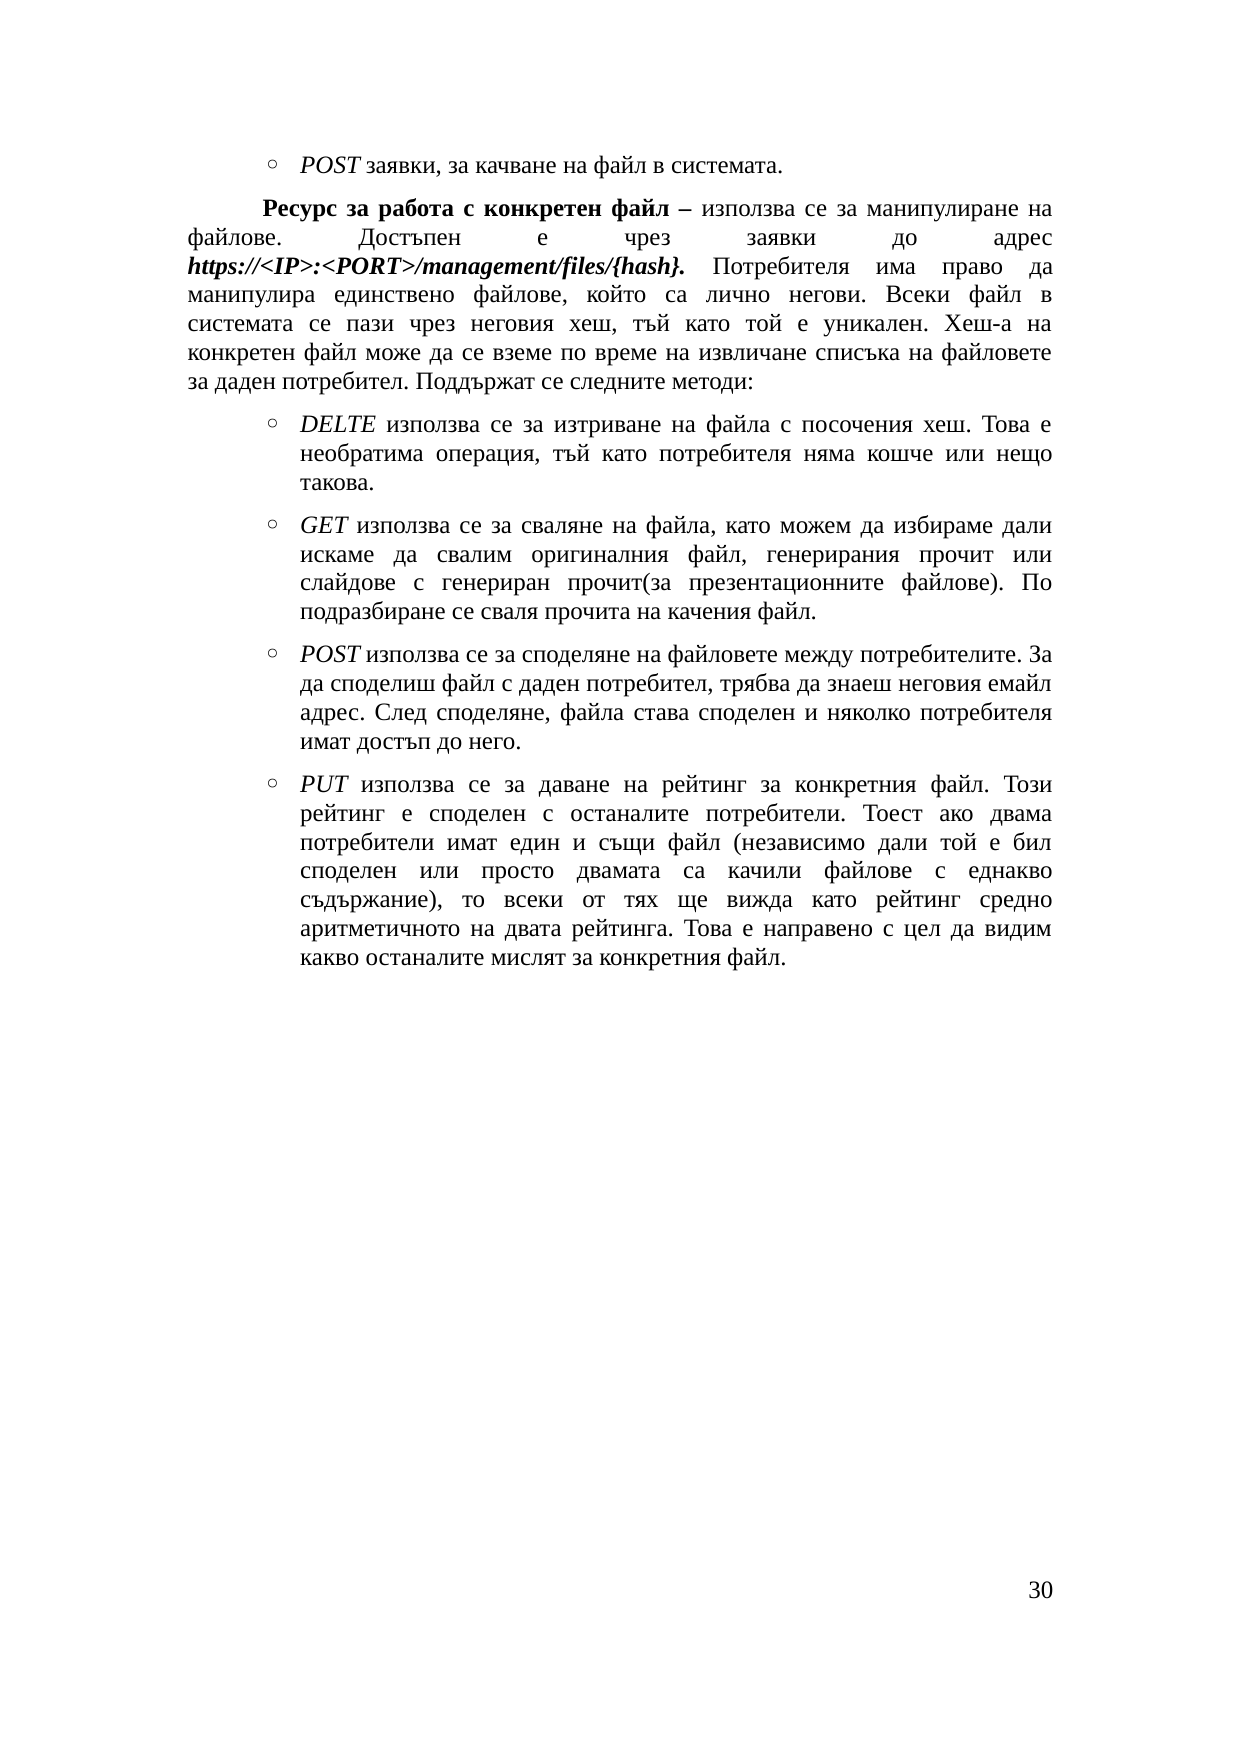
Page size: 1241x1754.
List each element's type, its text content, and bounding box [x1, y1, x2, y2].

list DELTE използва се за изтриване на файла с посочения хеш. Това е необратима операция, тъй като потребителя няма кошче или нещо такова. [262, 409, 1053, 495]
list GET използва се за сваляне на файла, като можем да избираме дали искаме да свалим оригиналния файл, генерирания прочит или слайдове с генериран прочит(за презентационните файлове). По подразбиране се сваля прочита на качения файл. [262, 510, 1053, 625]
list PUT използва се за даване на рейтинг за конкретния файл. Този рейтинг е споделен с останалите потребители. Тоест ако двама потребители имат един и същи файл (независимо дали той е бил споделен или просто двамата са качили файлове с еднакво съдържание), то всеки от тях ще вижда като рейтинг средно аритметичното на двата рейтинга. Това е направено с цел да видим какво останалите мислят за конкретния файл. [262, 769, 1053, 970]
list POST заявки, за качване на файл в системата. [262, 150, 1053, 179]
list POST използва се за споделяне на файловете между потребителите. За да споделиш файл с даден потребител, трябва да знаеш неговия емайл адрес. След споделяне, файла става споделен и няколко потребителя имат достъп до него. [262, 639, 1053, 754]
text Ресурс за работа с конкретен файл – използва се за манипулиране на файлове. Достъпен е чрез заявки до адрес https://<IP>:<PORT>/management/files/{hash}. Потребителя има право да манипулира единствено файлове, който са лично негови. Всеки файл в системата се пази чрез неговия хеш, тъй като той е уникален. Хеш-а на конкретен файл може да се вземе по време на извличане списъка на файловете за даден потребител. Поддържат се следните методи: [187, 193, 1053, 394]
